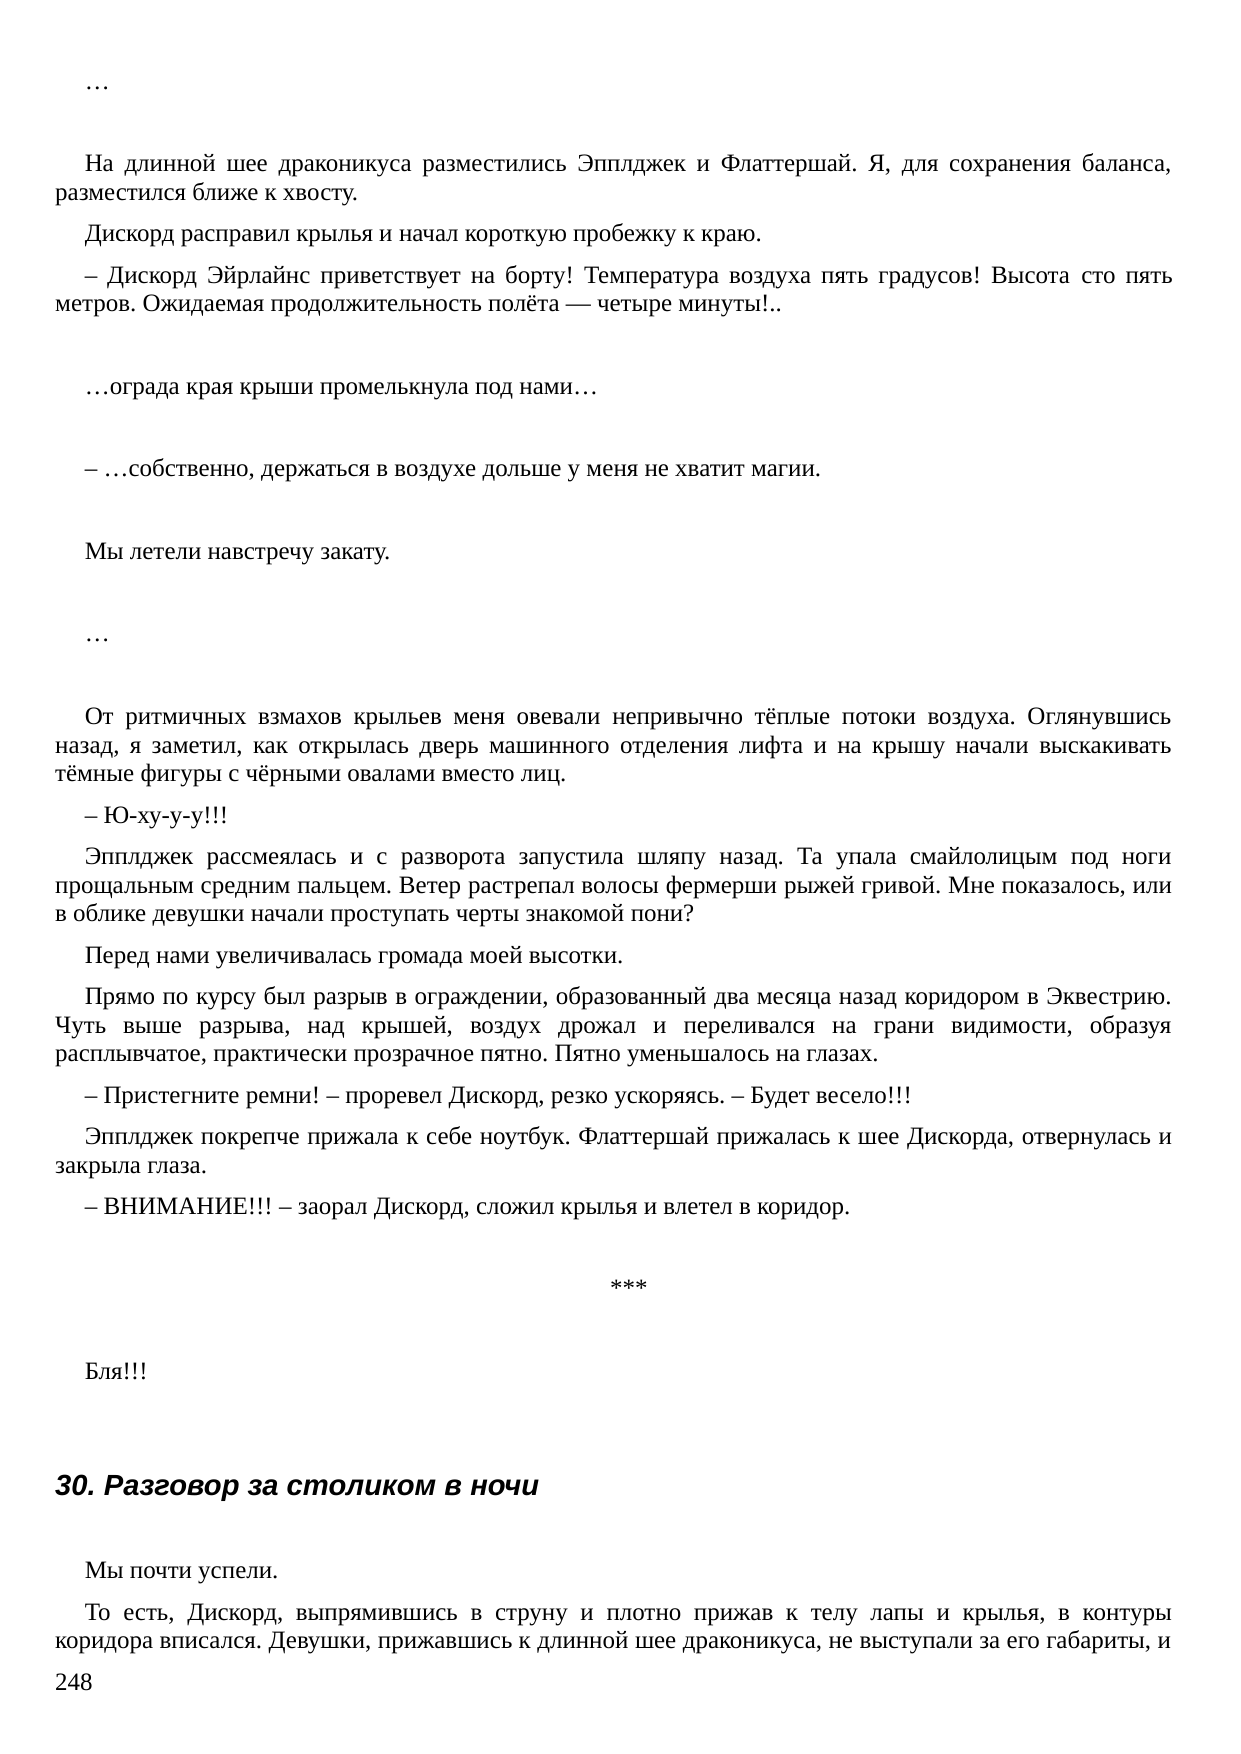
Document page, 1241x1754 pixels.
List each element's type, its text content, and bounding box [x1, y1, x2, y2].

text Мы почти успели. [55, 1556, 1173, 1584]
text *** [55, 1273, 1173, 1302]
text – ВНИМАНИЕ!!! – заорал Дискорд, сложил крылья и влетел в коридор. [55, 1191, 1173, 1220]
text …ограда края крыши промелькнула под нами… [55, 371, 1173, 400]
text На длинной шее драконикуса разместились Эпплджек и Флаттершай. Я, для сохранения баланса, разместился ближе к хвосту. [55, 148, 1173, 206]
text Прямо по курсу был разрыв в ограждении, образованный два месяца назад коридором в Эквестрию. Чуть выше разрыва, над крышей, воздух дрожал и переливался на грани видимости, образуя расплывчатое, практически прозрачное пятно. Пятно уменьшалось на глазах. [55, 981, 1173, 1067]
text Бля!!! [55, 1356, 1173, 1385]
subtitle 30. Разговор за столиком в ночи [55, 1468, 1173, 1502]
text – Ю-ху-у-у!!! [55, 800, 1173, 828]
text – Пристегните ремни! – проревел Дискорд, резко ускоряясь. – Будет весело!!! [55, 1080, 1173, 1108]
text – …собственно, держаться в воздухе дольше у меня не хватит магии. [55, 453, 1173, 482]
text … [55, 66, 1173, 95]
text … [55, 618, 1173, 647]
text От ритмичных взмахов крыльев меня овевали непривычно тёплые потоки воздуха. Оглянувшись назад, я заметил, как открылась дверь машинного отделения лифта и на крышу начали выскакивать тёмные фигуры с чёрными овалами вместо лиц. [55, 701, 1173, 787]
text Мы летели навстречу закату. [55, 536, 1173, 565]
text Эпплджек рассмеялась и с разворота запустила шляпу назад. Та упала смайлолицым под ноги прощальным средним пальцем. Ветер растрепал волосы фермерши рыжей гривой. Мне показалось, или в облике девушки начали проступать черты знакомой пони? [55, 841, 1173, 927]
text Дискорд расправил крылья и начал короткую пробежку к краю. [55, 218, 1173, 247]
text Эпплджек покрепче прижала к себе ноутбук. Флаттершай прижалась к шее Дискорда, отвернулась и закрыла глаза. [55, 1121, 1173, 1178]
text Перед нами увеличивалась громада моей высотки. [55, 940, 1173, 968]
text – Дискорд Эйрлайнс приветствует на борту! Температура воздуха пять градусов! Высота сто пять метров. Ожидаемая продолжительность полёта — четыре минуты!.. [55, 260, 1173, 317]
text То есть, Дискорд, выпрямившись в струну и плотно прижав к телу лапы и крылья, в контуры коридора вписался. Девушки, прижавшись к длинной шее драконикуса, не выступали за его габариты, и [55, 1597, 1173, 1654]
